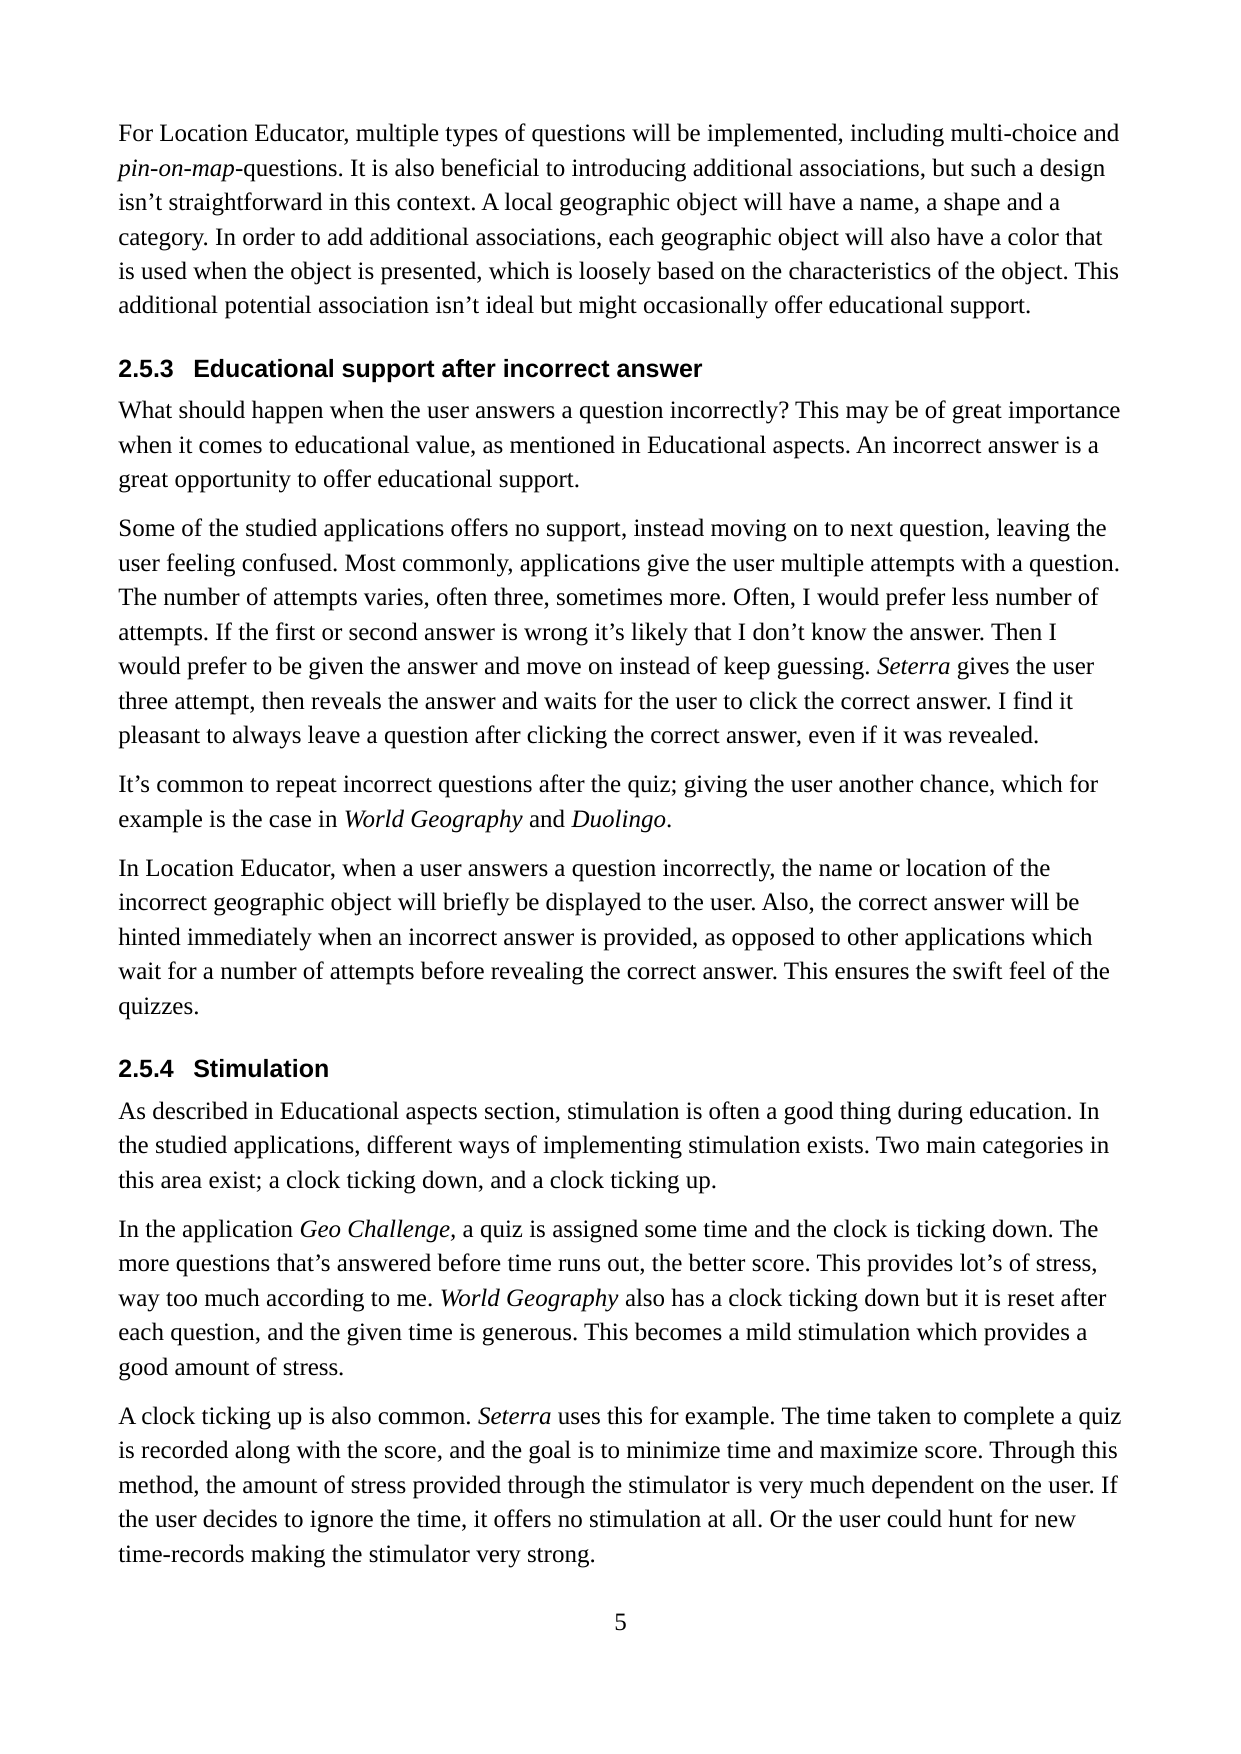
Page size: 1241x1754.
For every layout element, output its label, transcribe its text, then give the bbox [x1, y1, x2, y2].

text As described in Educational aspects section, stimulation is often a good thing during education. In the studied applications, different ways of implementing stimulation exists. Two main categories in this area exist; a clock ticking down, and a clock ticking up. [118, 1096, 1122, 1193]
text In the application Geo Challenge, a quiz is assigned some time and the clock is ticking down. The more questions that’s answered before time runs out, the better score. This provides lot’s of stress, way too much according to me. World Geography also has a clock ticking down but it is reset after each question, and the given time is generous. This becomes a mild stimulation which provides a good amount of stress. [118, 1214, 1122, 1380]
text It’s common to repeat incorrect questions after the quiz; giving the user another chance, which for example is the case in World Geography and Duolingo. [118, 769, 1122, 833]
subtitle Stimulation [118, 1054, 1122, 1083]
text What should happen when the user answers a question incorrectly? This may be of great importance when it comes to educational value, as mentioned in Educational aspects. An incorrect answer is a great opportunity to offer educational support. [118, 395, 1122, 493]
text Some of the studied applications offers no support, instead moving on to next question, leaving the user feeling confused. Most commonly, applications give the user multiple attempts with a question. The number of attempts varies, often three, sometimes more. Often, I would prefer less number of attempts. If the first or second answer is wrong it’s likely that I don’t know the answer. Then I would prefer to be given the answer and move on instead of keep guessing. Seterra gives the user three attempt, then reveals the answer and waits for the user to click the correct answer. I find it pleasant to always leave a question after clicking the correct answer, even if it was revealed. [118, 513, 1122, 749]
text A clock ticking up is also common. Seterra uses this for example. The time taken to complete a quiz is recorded along with the score, and the goal is to minimize time and maximize score. Through this method, the amount of stress provided through the stimulator is very much dependent on the user. If the user decides to ignore the time, it offers no stimulation at all. Or the user could hunt for new time-records making the stimulator very strong. [118, 1401, 1122, 1567]
text In Location Educator, when a user answers a question incorrectly, the name or location of the incorrect geographic object will briefly be displayed to the user. Also, the correct answer will be hinted immediately when an incorrect answer is provided, as opposed to other applications which wait for a number of attempts before revealing the correct answer. This ensures the swift feel of the quizzes. [118, 853, 1122, 1019]
text For Location Educator, multiple types of questions will be implemented, including multi-choice and pin-on-map-questions. It is also beneficial to introducing additional associations, but such a design isn’t straightforward in this context. A local geographic object will have a name, a shape and a category. In order to add additional associations, each geographic object will also have a color that is used when the object is presented, which is loosely based on the characteristics of the object. This additional potential association isn’t ideal but might occasionally offer educational support. [118, 118, 1122, 319]
subtitle Educational support after incorrect answer [118, 354, 1122, 383]
